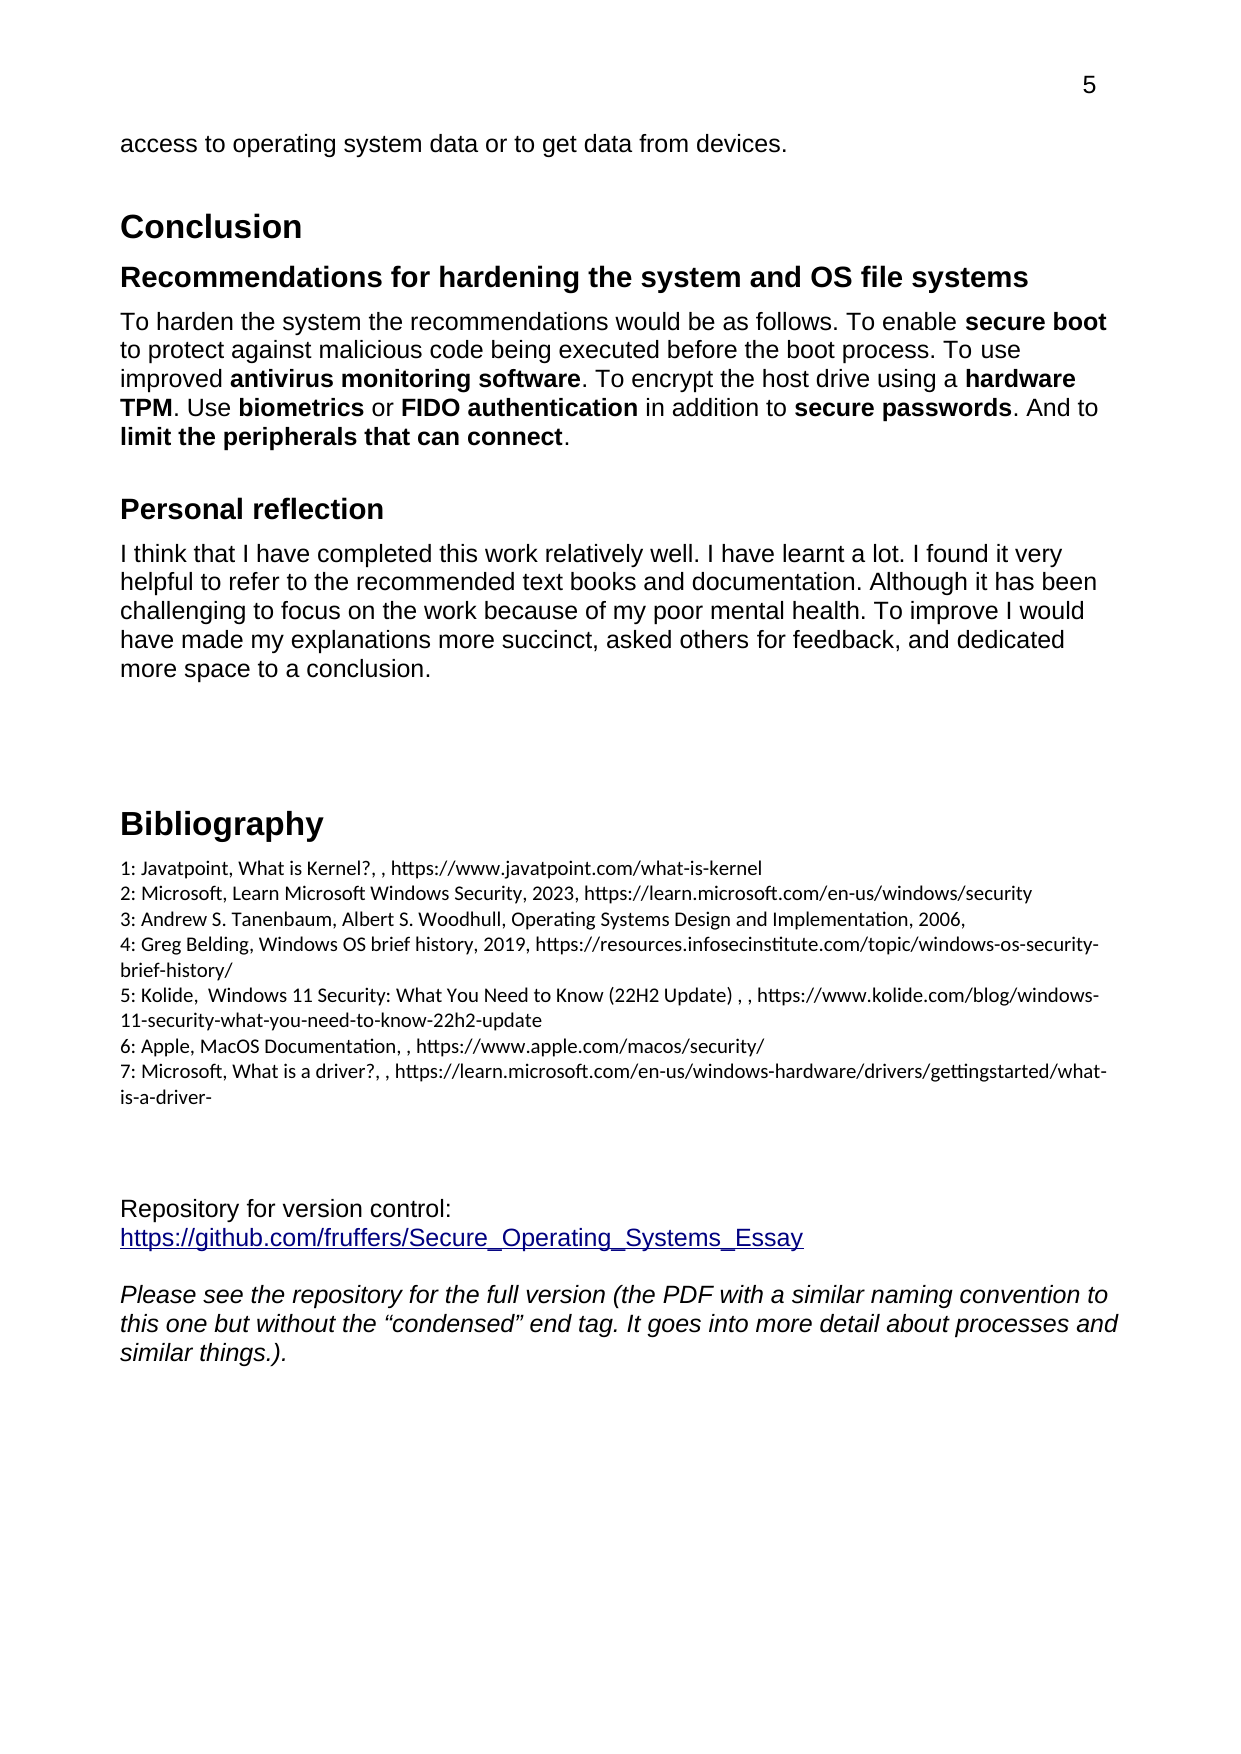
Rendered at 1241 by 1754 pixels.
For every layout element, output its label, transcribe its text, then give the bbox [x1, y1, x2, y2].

subtitle Recommendations for hardening the system and OS file systems [120, 260, 1121, 294]
text https://github.com/fruffers/Secure_Operating_Systems_Essay [120, 1223, 1121, 1252]
text I think that I have completed this work relatively well. I have learnt a lot. I found it very helpful to refer to the recommended text books and documentation. Although it has been challenging to focus on the work because of my poor mental health. To improve I would have made my explanations more succinct, asked others for feedback, and dedicated more space to a conclusion. [120, 538, 1121, 682]
text 4: Greg Belding, Windows OS brief history, 2019, https://resources.infosecinstitute.com/topic/windows-os-security-brief-history/ [120, 931, 1121, 982]
text Please see the repository for the full version (the PDF with a similar naming convention to this one but without the “condensed” end tag. It goes into more detail about processes and similar things.). [120, 1280, 1121, 1367]
text Repository for version control: [120, 1194, 1121, 1223]
text 5: Kolide, Windows 11 Security: What You Need to Know (22H2 Update) , , https://www.kolide.com/blog/windows-11-security-what-you-need-to-know-22h2-update [120, 982, 1121, 1033]
text 2: Microsoft, Learn Microsoft Windows Security, 2023, https://learn.microsoft.com/en-us/windows/security [120, 881, 1121, 906]
text 7: Microsoft, What is a driver?, , https://learn.microsoft.com/en-us/windows-hardware/drivers/gettingstarted/what-is-a-driver- [120, 1058, 1121, 1109]
text 1: Javatpoint, What is Kernel?, , https://www.javatpoint.com/what-is-kernel [120, 855, 1121, 881]
text 3: Andrew S. Tanenbaum, Albert S. Woodhull, Operating Systems Design and Implementation, 2006, [120, 906, 1121, 931]
subtitle Bibliography [120, 804, 1121, 843]
text 6: Apple, MacOS Documentation, , https://www.apple.com/macos/security/ [120, 1033, 1121, 1058]
subtitle Conclusion [120, 207, 1121, 246]
text To harden the system the recommendations would be as follows. To enable secure boot to protect against malicious code being executed before the boot process. To use improved antivirus monitoring software. To encrypt the host drive using a hardware TPM. Use biometrics or FIDO authentication in addition to secure passwords. And to limit the peripherals that can connect. [120, 306, 1121, 450]
subtitle Personal reflection [120, 492, 1121, 526]
text access to operating system data or to get data from devices. [120, 129, 1121, 157]
